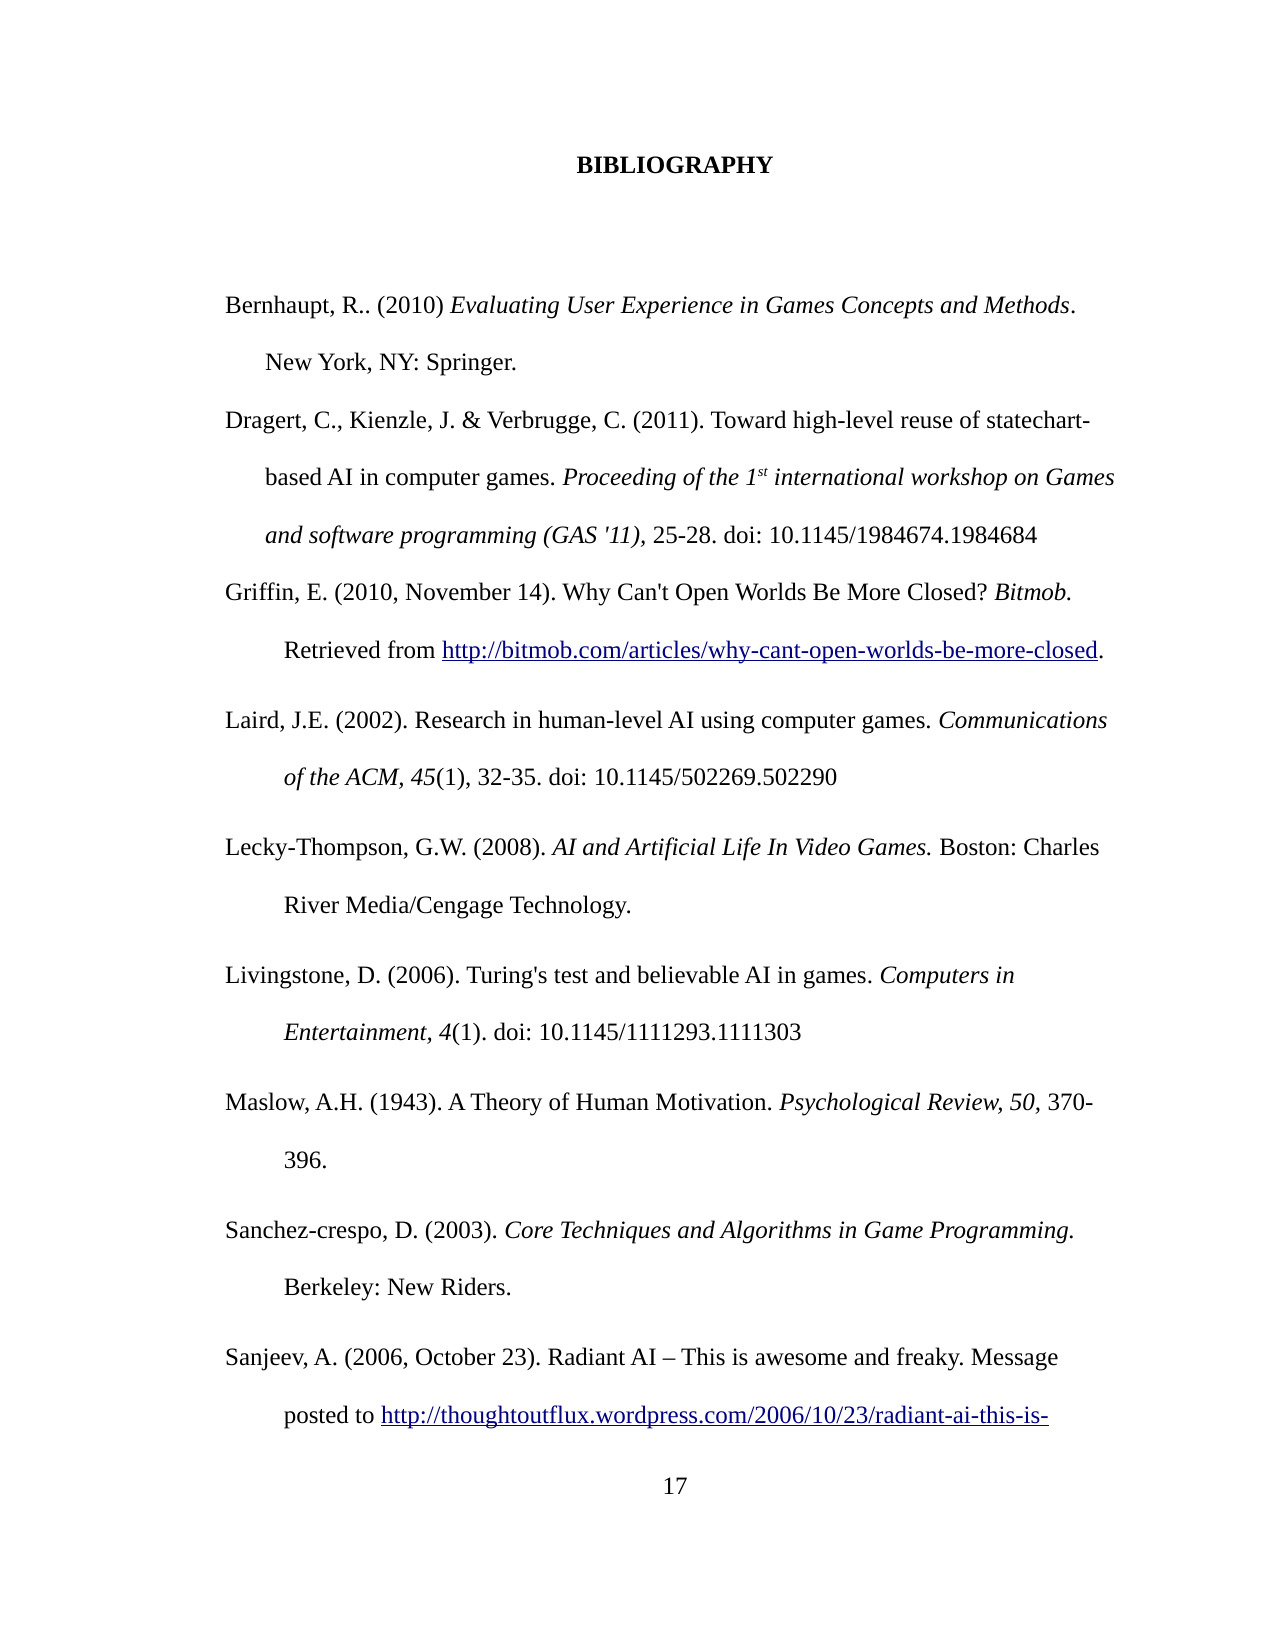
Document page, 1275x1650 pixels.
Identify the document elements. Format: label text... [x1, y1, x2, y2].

text Laird, J.E. (2002). Research in human-level AI using computer games. Communications of the ACM, 45(1), 32-35. doi: 10.1145/502269.502290 [225, 705, 1125, 791]
text Lecky-Thompson, G.W. (2008). AI and Artificial Life In Video Games. Boston: Charles River Media/Cengage Technology. [225, 832, 1125, 919]
text BIBLIOGRAPHY [225, 150, 1125, 179]
text Livingstone, D. (2006). Turing's test and believable AI in games. Computers in Entertainment, 4(1). doi: 10.1145/1111293.1111303 [225, 960, 1125, 1046]
text Maslow, A.H. (1943). A Theory of Human Motivation. Psychological Review, 50, 370-396. [225, 1087, 1125, 1174]
text Sanchez-crespo, D. (2003). Core Techniques and Algorithms in Game Programming. Berkeley: New Riders. [225, 1215, 1125, 1301]
text Dragert, C., Kienzle, J. & Verbrugge, C. (2011). Toward high-level reuse of statechart-based AI in computer games. Proceeding of the 1st international workshop on Games and software programming (GAS '11), 25-28. doi: 10.1145/1984674.1984684 [225, 405, 1125, 549]
text Sanjeev, A. (2006, October 23). Radiant AI – This is awesome and freaky. Message posted to http://thoughtoutflux.wordpress.com/2006/10/23/radiant-ai-this-is- [225, 1342, 1125, 1429]
text Griffin, E. (2010, November 14). Why Can't Open Worlds Be More Closed? Bitmob. Retrieved from http://bitmob.com/articles/why-cant-open-worlds-be-more-closed. [225, 577, 1125, 664]
text Bernhaupt, R.. (2010) Evaluating User Experience in Games Concepts and Methods. New York, NY: Springer. [225, 290, 1125, 376]
